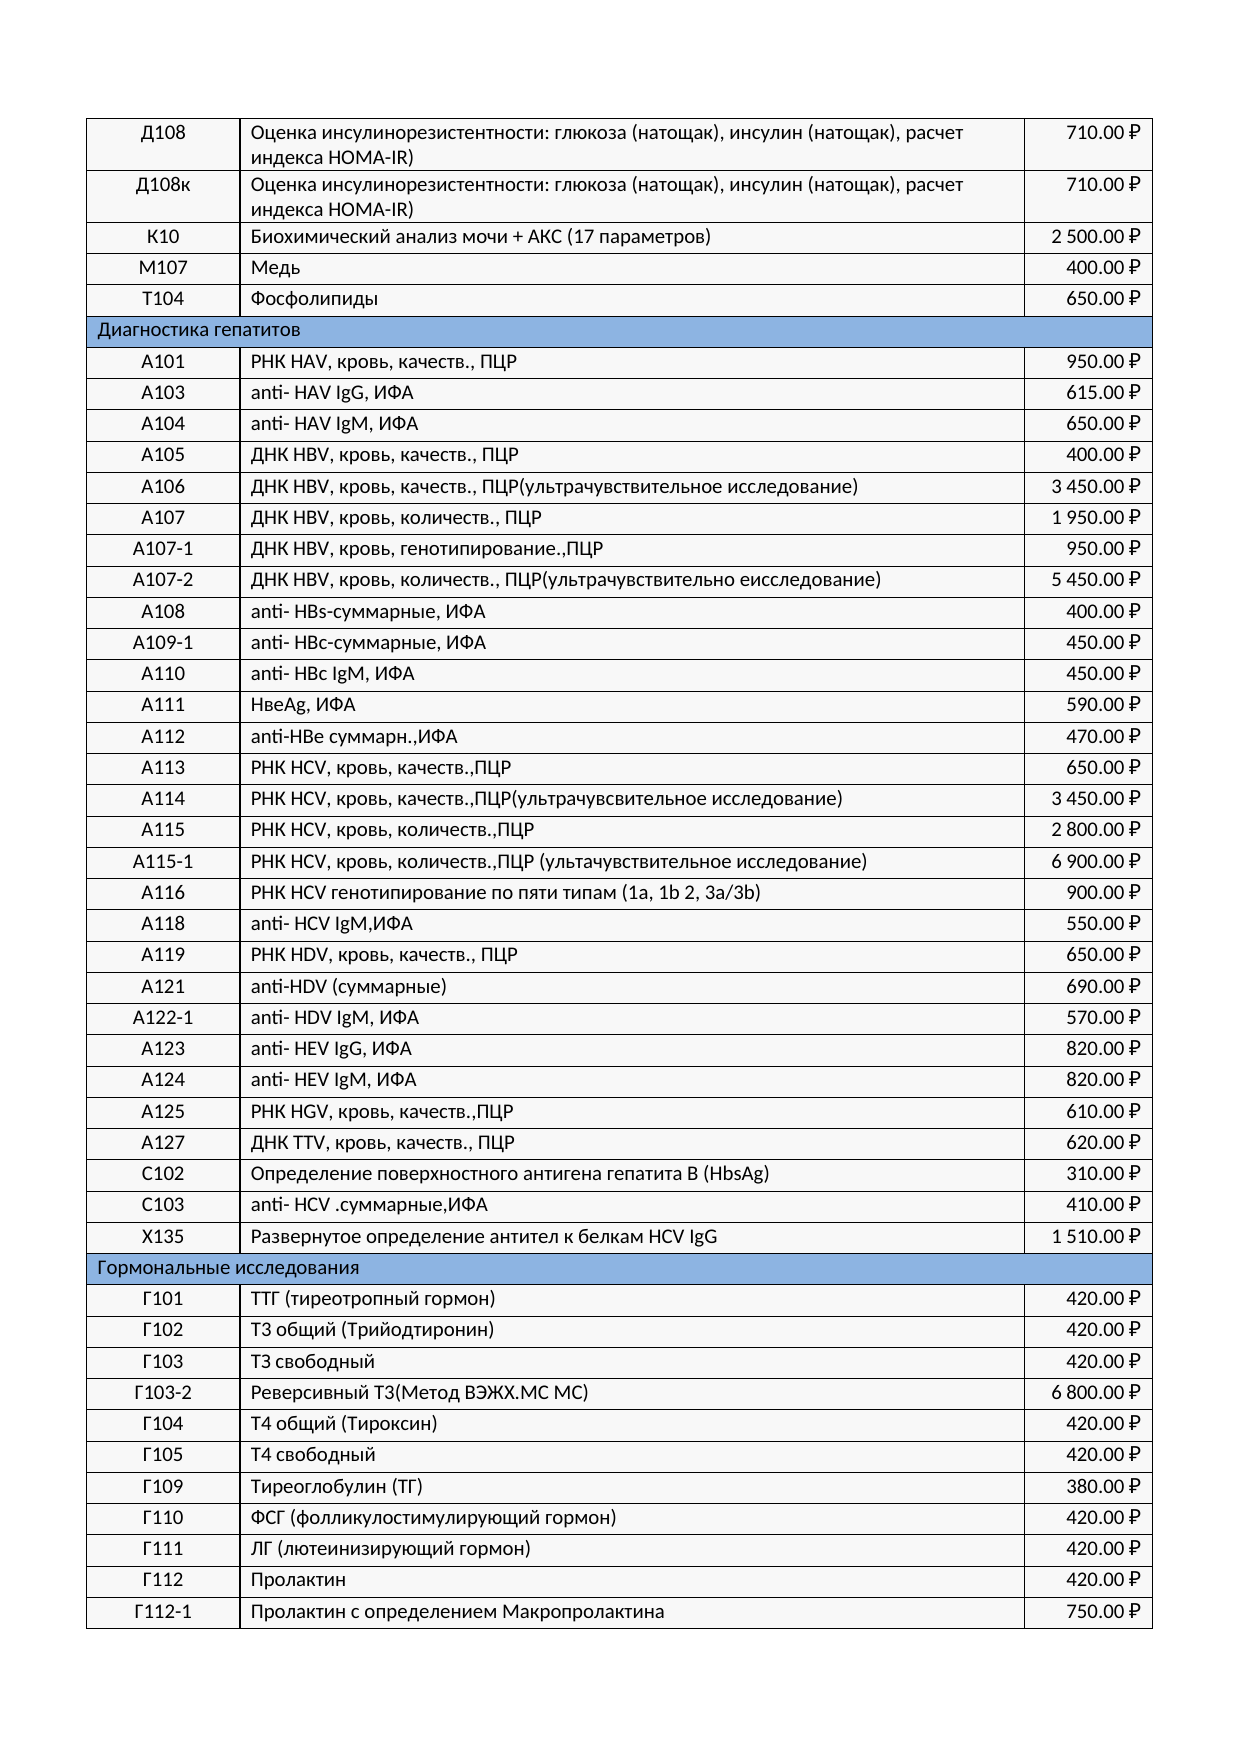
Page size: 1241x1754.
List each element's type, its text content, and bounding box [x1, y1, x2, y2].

table_cell ДНК НВV, кровь, качеств., ПЦР [241, 442, 1024, 472]
table_cell РНК НGV, кровь, качеств.,ПЦР [241, 1098, 1024, 1128]
table_cell anti- НСV IgM,ИФА [241, 910, 1024, 941]
table_cell 3 450.00 ₽ [1025, 473, 1152, 503]
table_cell [1153, 1316, 1240, 1347]
table_cell Пролактин с определением Макропролактина [241, 1598, 1024, 1628]
table_cell [1153, 659, 1240, 691]
table_cell Т104 [87, 285, 239, 316]
table_cell Определение поверхностного антигена гепатита В (HbsAg) [241, 1160, 1024, 1191]
table_cell ДНК НВV, кровь, количеств., ПЦР(ультрачувствительно еисследование) [241, 567, 1024, 597]
table_cell А123 [87, 1035, 239, 1066]
table_cell 550.00 ₽ [1025, 910, 1152, 941]
table_cell А111 [87, 692, 239, 722]
table_cell 950.00 ₽ [1025, 348, 1152, 378]
table_cell [1153, 534, 1240, 566]
table_cell [1153, 1566, 1240, 1597]
table_cell А107-1 [87, 535, 239, 566]
table_cell 400.00 ₽ [1025, 442, 1152, 472]
table_cell Диагностика гепатитов [87, 317, 1152, 347]
table_cell Оценка инсулинорезистентности: глюкоза (натощак), инсулин (натощак), расчет индекса HOMA-IR) [241, 171, 1024, 222]
table_cell 620.00 ₽ [1025, 1129, 1152, 1159]
table_cell Биохимический анализ мочи + АКС (17 параметров) [241, 223, 1024, 253]
table_cell 310.00 ₽ [1025, 1160, 1152, 1191]
table_cell Г103 [87, 1348, 239, 1378]
table_cell Т4 общий (Тироксин) [241, 1410, 1024, 1441]
table_cell А104 [87, 410, 239, 441]
table_cell А124 [87, 1067, 239, 1097]
table_cell [1153, 253, 1240, 284]
table_cell [1153, 722, 1240, 753]
table_cell РНК НDV, кровь, качеств., ПЦР [241, 942, 1024, 972]
table_cell 710.00 ₽ [1025, 171, 1152, 222]
table_cell Пролактин [241, 1567, 1024, 1597]
table_cell [1153, 222, 1240, 253]
table_cell [1153, 753, 1240, 784]
table_cell РНК НАV, кровь, качеств., ПЦР [241, 348, 1024, 378]
table_cell А119 [87, 942, 239, 972]
table_cell 6 800.00 ₽ [1025, 1379, 1152, 1409]
table_cell [1153, 1066, 1240, 1097]
table_cell [1153, 1409, 1240, 1441]
table_cell Г105 [87, 1442, 239, 1472]
table_cell С102 [87, 1160, 239, 1191]
table_cell Т4 свободный [241, 1442, 1024, 1472]
table_cell 6 900.00 ₽ [1025, 848, 1152, 878]
table_cell 450.00 ₽ [1025, 660, 1152, 691]
table_cell [1153, 316, 1240, 347]
table_cell 820.00 ₽ [1025, 1067, 1152, 1097]
table_cell [1153, 1347, 1240, 1378]
table_cell [1153, 1191, 1240, 1222]
table_cell anti-НВе суммарн.,ИФА [241, 723, 1024, 753]
table_cell Г111 [87, 1535, 239, 1566]
table_cell 5 450.00 ₽ [1025, 567, 1152, 597]
table_cell 1 510.00 ₽ [1025, 1223, 1152, 1253]
table_cell [1153, 1128, 1240, 1159]
table_cell Г102 [87, 1317, 239, 1347]
table_cell [1153, 816, 1240, 847]
table_cell [1153, 1003, 1240, 1034]
table_cell 2 500.00 ₽ [1025, 223, 1152, 253]
table_cell Г112 [87, 1567, 239, 1597]
table_cell 750.00 ₽ [1025, 1598, 1152, 1628]
table_cell А109-1 [87, 629, 239, 659]
table_cell [1153, 441, 1240, 472]
table_cell [1153, 878, 1240, 909]
table_cell [1153, 1034, 1240, 1066]
table_cell 380.00 ₽ [1025, 1473, 1152, 1503]
table_cell 610.00 ₽ [1025, 1098, 1152, 1128]
table_cell 470.00 ₽ [1025, 723, 1152, 753]
table_cell 650.00 ₽ [1025, 285, 1152, 316]
table_cell [1153, 1534, 1240, 1566]
table_cell [1153, 1159, 1240, 1191]
table_cell [1153, 1378, 1240, 1409]
table_cell anti- НВс-суммарные, ИФА [241, 629, 1024, 659]
table_cell anti- HBs-суммарные, ИФА [241, 598, 1024, 628]
table_cell А121 [87, 973, 239, 1003]
table_cell 950.00 ₽ [1025, 535, 1152, 566]
table_cell 820.00 ₽ [1025, 1035, 1152, 1066]
table_cell Тиреоглобулин (ТГ) [241, 1473, 1024, 1503]
table_cell [1153, 347, 1240, 378]
table_cell [1153, 1597, 1240, 1628]
table_cell С103 [87, 1192, 239, 1222]
table_cell А115-1 [87, 848, 239, 878]
table_cell anti- НDV IgM, ИФА [241, 1004, 1024, 1034]
table_cell РНК НСV, кровь, количеств.,ПЦР (ультачувствительное исследование) [241, 848, 1024, 878]
table_cell А114 [87, 785, 239, 816]
table_cell А113 [87, 754, 239, 784]
table_cell ТТГ (тиреотропный гормон) [241, 1285, 1024, 1316]
table_cell 400.00 ₽ [1025, 254, 1152, 284]
table_cell РНК НСV, кровь, количеств.,ПЦР [241, 817, 1024, 847]
table_cell А101 [87, 348, 239, 378]
table_cell 650.00 ₽ [1025, 942, 1152, 972]
table_cell А122-1 [87, 1004, 239, 1034]
table_cell Г112-1 [87, 1598, 239, 1628]
table_cell А118 [87, 910, 239, 941]
table_cell [1153, 378, 1240, 409]
table_cell 420.00 ₽ [1025, 1317, 1152, 1347]
table_cell ЛГ (лютеинизирующий гормон) [241, 1535, 1024, 1566]
table_cell 1 950.00 ₽ [1025, 504, 1152, 534]
table_cell [1153, 972, 1240, 1003]
table_cell 615.00 ₽ [1025, 379, 1152, 409]
table_cell ФСГ (фолликулостимулирующий гормон) [241, 1504, 1024, 1534]
table_cell [1153, 503, 1240, 534]
table_cell anti- НАV IgG, ИФА [241, 379, 1024, 409]
table_cell НвеAg, ИФА [241, 692, 1024, 722]
table_cell [1153, 941, 1240, 972]
table_cell Г103-2 [87, 1379, 239, 1409]
table_cell [1153, 597, 1240, 628]
table_cell Гормональные исследования [87, 1254, 1152, 1284]
table_cell 690.00 ₽ [1025, 973, 1152, 1003]
table_cell 420.00 ₽ [1025, 1535, 1152, 1566]
table_cell А127 [87, 1129, 239, 1159]
table_cell М107 [87, 254, 239, 284]
table_cell Г110 [87, 1504, 239, 1534]
table_cell Медь [241, 254, 1024, 284]
table_cell Г109 [87, 1473, 239, 1503]
table_cell А103 [87, 379, 239, 409]
table_cell Оценка инсулинорезистентности: глюкоза (натощак), инсулин (натощак), расчет индекса HOMA-IR) [241, 119, 1024, 170]
table_cell [1153, 1503, 1240, 1534]
table_cell [1153, 1253, 1240, 1284]
table_cell [1153, 784, 1240, 816]
table_cell 420.00 ₽ [1025, 1285, 1152, 1316]
table_cell 2 800.00 ₽ [1025, 817, 1152, 847]
table_cell [1153, 118, 1240, 170]
table_cell А108 [87, 598, 239, 628]
table_cell А116 [87, 879, 239, 909]
table_cell 710.00 ₽ [1025, 119, 1152, 170]
table_cell ТЗ свободный [241, 1348, 1024, 1378]
table_cell ДНК НВV, кровь, генотипирование.,ПЦР [241, 535, 1024, 566]
table_cell [1153, 909, 1240, 941]
table_cell А107 [87, 504, 239, 534]
table_cell [1153, 847, 1240, 878]
table_cell [1153, 1097, 1240, 1128]
table_cell А105 [87, 442, 239, 472]
table_cell Х135 [87, 1223, 239, 1253]
table_cell 420.00 ₽ [1025, 1442, 1152, 1472]
table_cell ДНК НВV, кровь, качеств., ПЦР(ультрачувствительное исследование) [241, 473, 1024, 503]
table_cell 570.00 ₽ [1025, 1004, 1152, 1034]
table_cell Д108к [87, 171, 239, 222]
table_cell [1153, 170, 1240, 222]
table_cell 590.00 ₽ [1025, 692, 1152, 722]
table_cell [1153, 628, 1240, 659]
table_cell А112 [87, 723, 239, 753]
table_cell 420.00 ₽ [1025, 1410, 1152, 1441]
table_cell 420.00 ₽ [1025, 1348, 1152, 1378]
table_cell [1153, 472, 1240, 503]
table_cell 400.00 ₽ [1025, 598, 1152, 628]
table_cell К10 [87, 223, 239, 253]
table_cell 900.00 ₽ [1025, 879, 1152, 909]
table_cell ДНК НВV, кровь, количеств., ПЦР [241, 504, 1024, 534]
table_cell А125 [87, 1098, 239, 1128]
table_cell anti- НВс IgM, ИФА [241, 660, 1024, 691]
table_cell [1153, 409, 1240, 441]
table_cell Г104 [87, 1410, 239, 1441]
table_cell Реверсивный Т3(Метод ВЭЖХ.МС МС) [241, 1379, 1024, 1409]
table_cell 420.00 ₽ [1025, 1567, 1152, 1597]
table_cell anti- НСV .суммарные,ИФА [241, 1192, 1024, 1222]
table_cell [1153, 691, 1240, 722]
table_cell Развернутое определение антител к белкам НСV IgG [241, 1223, 1024, 1253]
table_cell ДНК ТТV, кровь, качеств., ПЦР [241, 1129, 1024, 1159]
table_cell 650.00 ₽ [1025, 410, 1152, 441]
table_cell anti-HDV (суммарные) [241, 973, 1024, 1003]
table_cell 450.00 ₽ [1025, 629, 1152, 659]
table_cell anti- НЕV IgG, ИФА [241, 1035, 1024, 1066]
table_cell А110 [87, 660, 239, 691]
table_cell Д108 [87, 119, 239, 170]
table_cell РНК НСV, кровь, качеств.,ПЦР [241, 754, 1024, 784]
table_cell anti- НАV IgM, ИФА [241, 410, 1024, 441]
table_cell 3 450.00 ₽ [1025, 785, 1152, 816]
table_cell А107-2 [87, 567, 239, 597]
table_cell [1153, 1222, 1240, 1253]
table_cell Г101 [87, 1285, 239, 1316]
table_cell [1153, 284, 1240, 316]
table_cell 650.00 ₽ [1025, 754, 1152, 784]
table_cell А106 [87, 473, 239, 503]
table_cell 410.00 ₽ [1025, 1192, 1152, 1222]
table_cell Т3 общий (Трийодтиронин) [241, 1317, 1024, 1347]
table_cell РНК HCV генотипирование по пяти типам (1а, 1b 2, 3а/3b) [241, 879, 1024, 909]
table_cell А115 [87, 817, 239, 847]
table_cell [1153, 1441, 1240, 1472]
table_cell [1153, 1472, 1240, 1503]
table_cell 420.00 ₽ [1025, 1504, 1152, 1534]
table_cell РНК НСV, кровь, качеств.,ПЦР(ультрачувсвительное исследование) [241, 785, 1024, 816]
table_cell Фосфолипиды [241, 285, 1024, 316]
table_cell [1153, 566, 1240, 597]
table_cell [1153, 1284, 1240, 1316]
table_cell anti- НЕV IgM, ИФА [241, 1067, 1024, 1097]
